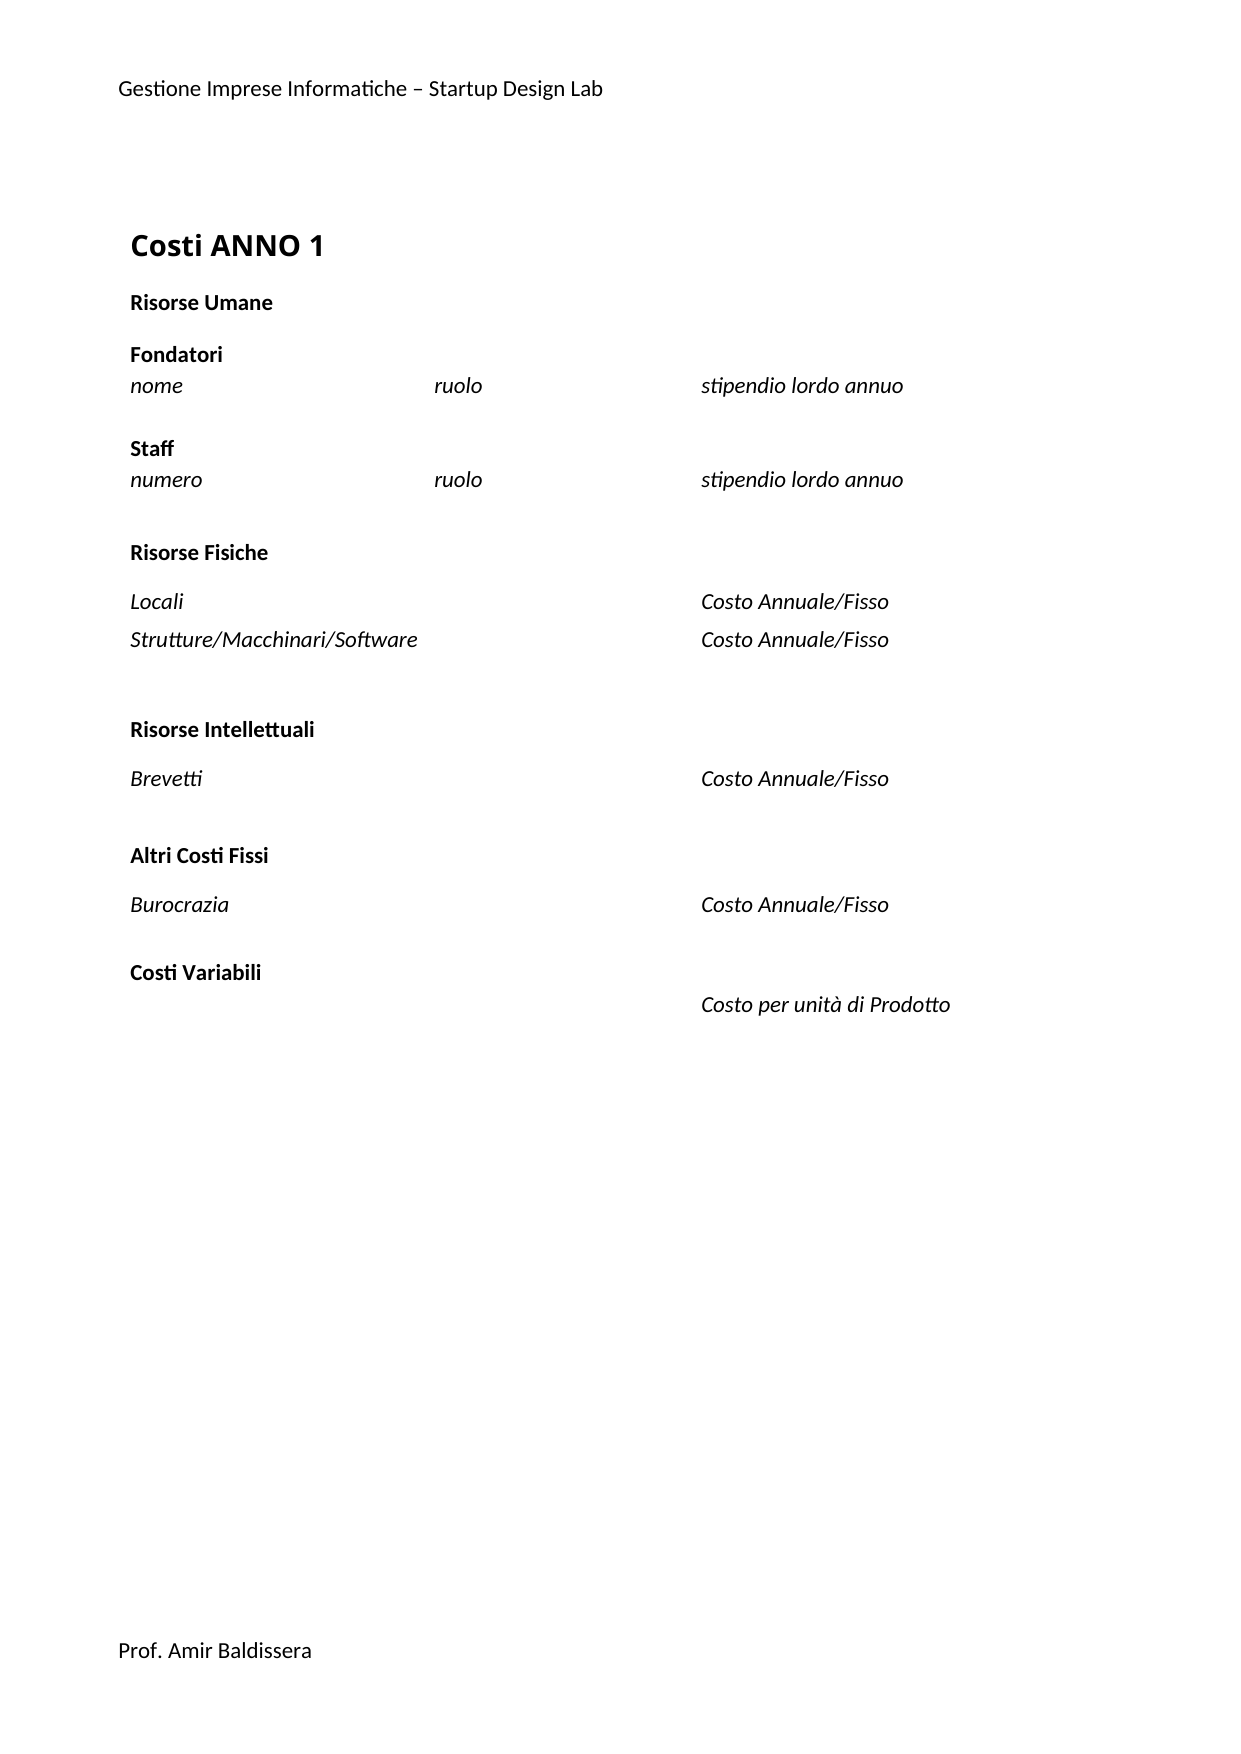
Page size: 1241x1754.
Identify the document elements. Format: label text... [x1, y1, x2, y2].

table_cell Costo Annuale/Fisso [694, 623, 979, 654]
table_cell Staff [123, 414, 427, 462]
table_cell Costo Annuale/Fisso [694, 870, 979, 918]
table_cell [427, 268, 694, 317]
table_cell [694, 938, 979, 987]
table_cell Risorse Intellettuali [123, 694, 427, 743]
table_cell Risorse Umane [123, 268, 427, 317]
table_cell [427, 518, 694, 566]
table_cell ruolo [427, 368, 694, 399]
table_cell Brevetti [123, 743, 427, 792]
table_cell [694, 319, 979, 368]
table_cell [427, 319, 694, 368]
table_cell [694, 414, 979, 462]
table_cell [427, 566, 694, 615]
table_cell [427, 870, 694, 918]
table_cell [427, 938, 694, 987]
table_cell Costo Annuale/Fisso [694, 566, 979, 615]
table_header [694, 176, 979, 265]
table_cell [427, 743, 694, 792]
table_cell Costo Annuale/Fisso [694, 743, 979, 792]
table_cell Fondatori [123, 319, 427, 368]
table_cell [427, 821, 694, 870]
table_cell [694, 821, 979, 870]
table_cell [694, 518, 979, 566]
table_cell [123, 987, 427, 1018]
table_header Costi ANNO 1 [123, 176, 427, 265]
table_header [427, 176, 694, 265]
table_cell Costo per unità di Prodotto [694, 987, 979, 1018]
table_cell Risorse Fisiche [123, 518, 427, 566]
table_cell Strutture/Macchinari/Software [123, 623, 694, 654]
table_cell nome [123, 368, 427, 399]
table_cell ruolo [427, 462, 694, 493]
table_cell stipendio lordo annuo [694, 462, 979, 493]
table_cell Burocrazia [123, 870, 427, 918]
table_cell [427, 414, 694, 462]
table_cell [694, 268, 979, 317]
table_cell [427, 987, 694, 1018]
table_cell stipendio lordo annuo [694, 368, 979, 399]
table_cell Costi Variabili [123, 938, 427, 987]
table_cell Locali [123, 566, 427, 615]
table_cell [427, 694, 694, 743]
table_cell [694, 694, 979, 743]
table_cell numero [123, 462, 427, 493]
table_cell Altri Costi Fissi [123, 821, 427, 870]
